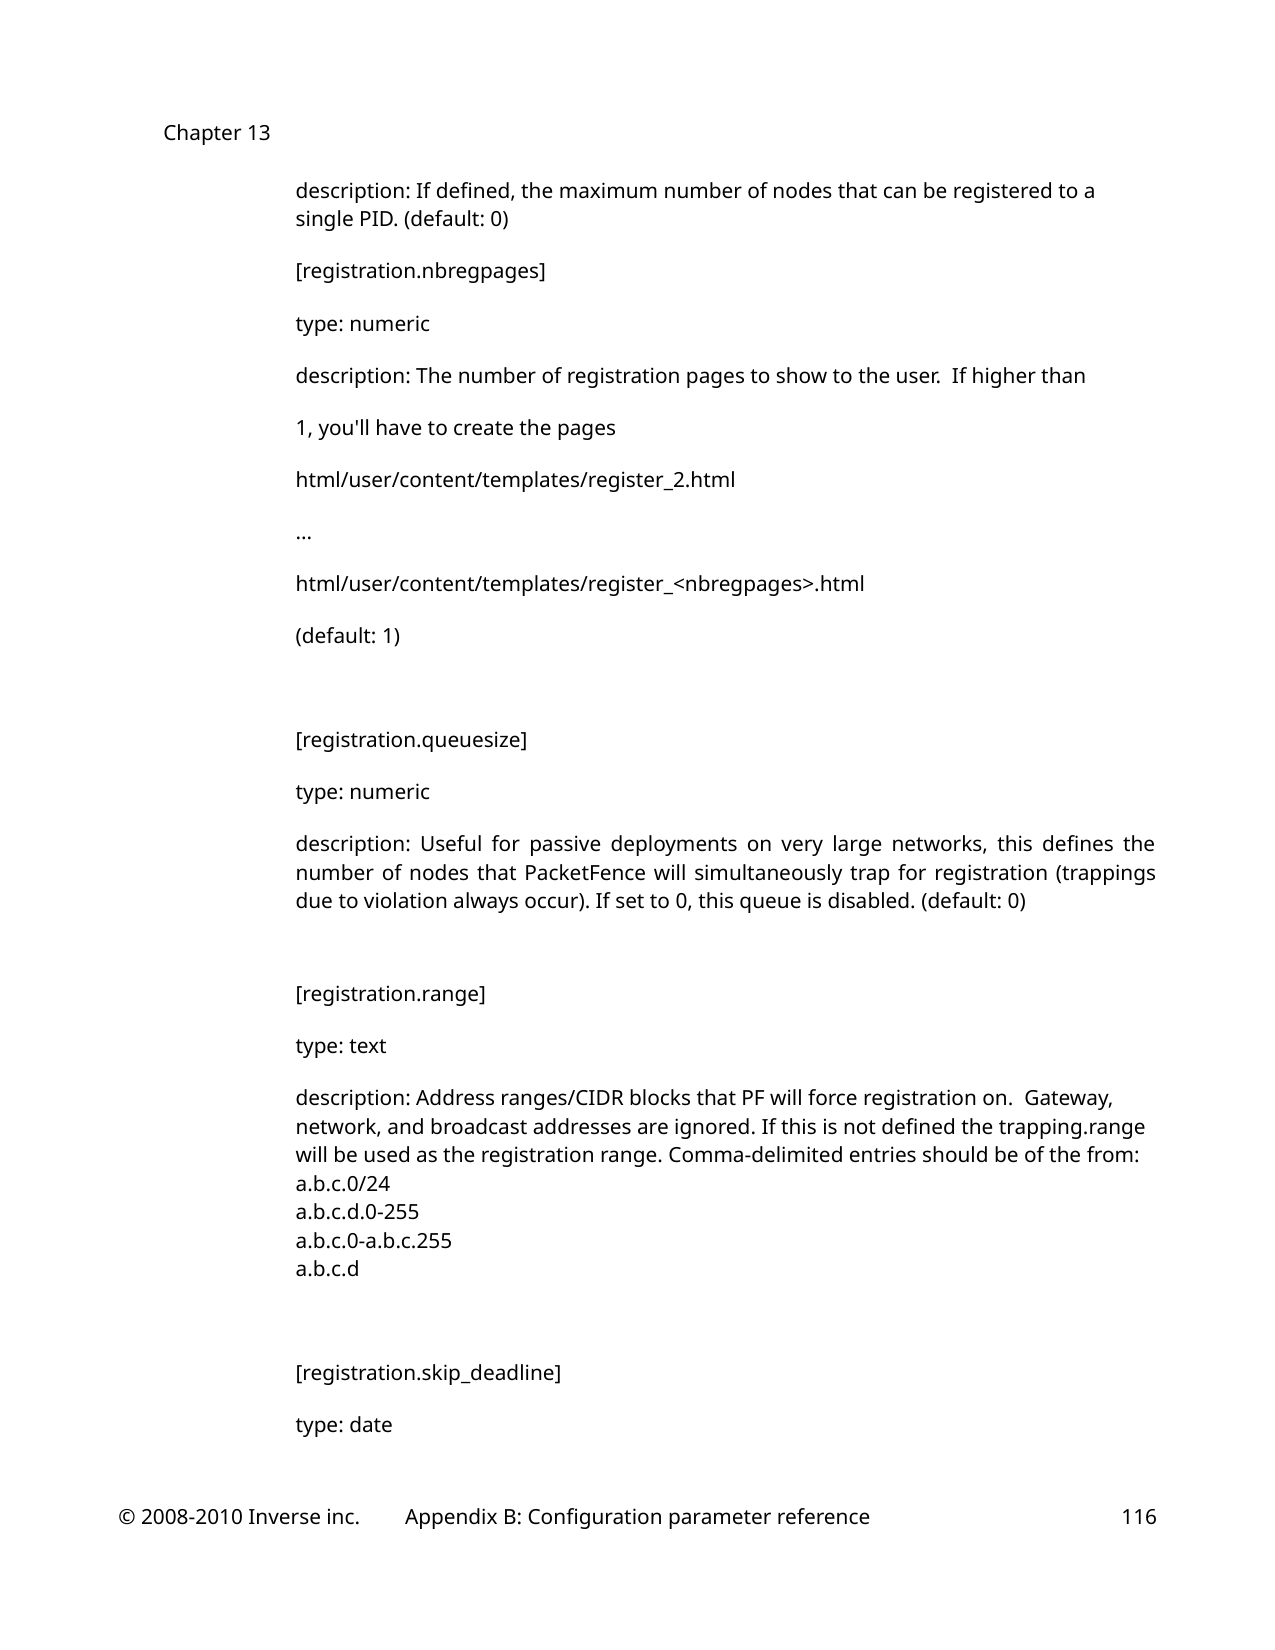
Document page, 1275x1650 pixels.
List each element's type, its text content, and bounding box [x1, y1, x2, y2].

text type: date [295, 1410, 1157, 1439]
text type: numeric [295, 309, 1157, 337]
text 1, you'll have to create the pages [295, 413, 1157, 441]
text ... [295, 517, 1157, 545]
text html/user/content/templates/register_<nbregpages>.html [295, 569, 1157, 597]
text description: Useful for passive deployments on very large networks, this defines the number of nodes that PacketFence will simultaneously trap for registration (trappings due to violation always occur). If set to 0, this queue is disabled. (default: 0) [295, 829, 1157, 915]
text type: text [295, 1031, 1157, 1060]
text description: If defined, the maximum number of nodes that can be registered to a single PID. (default: 0) [295, 176, 1157, 233]
text [registration.queuesize] [295, 725, 1157, 754]
text [registration.skip_deadline] [295, 1358, 1157, 1387]
text [registration.nbregpages] [295, 257, 1157, 285]
text [registration.range] [295, 979, 1157, 1008]
text type: numeric [295, 777, 1157, 806]
text html/user/content/templates/register_2.html [295, 465, 1157, 493]
text description: The number of registration pages to show to the user. If higher than [295, 361, 1157, 389]
text (default: 1) [295, 621, 1157, 649]
text description: Address ranges/CIDR blocks that PF will force registration on. Gateway, network, and broadcast addresses are ignored. If this is not defined the trapping.range will be used as the registration range. Comma-delimited entries should be of the from: a.b.c.0/24 a.b.c.d.0-255 a.b.c.0-a.b.c.255 a.b.c.d [295, 1083, 1157, 1283]
